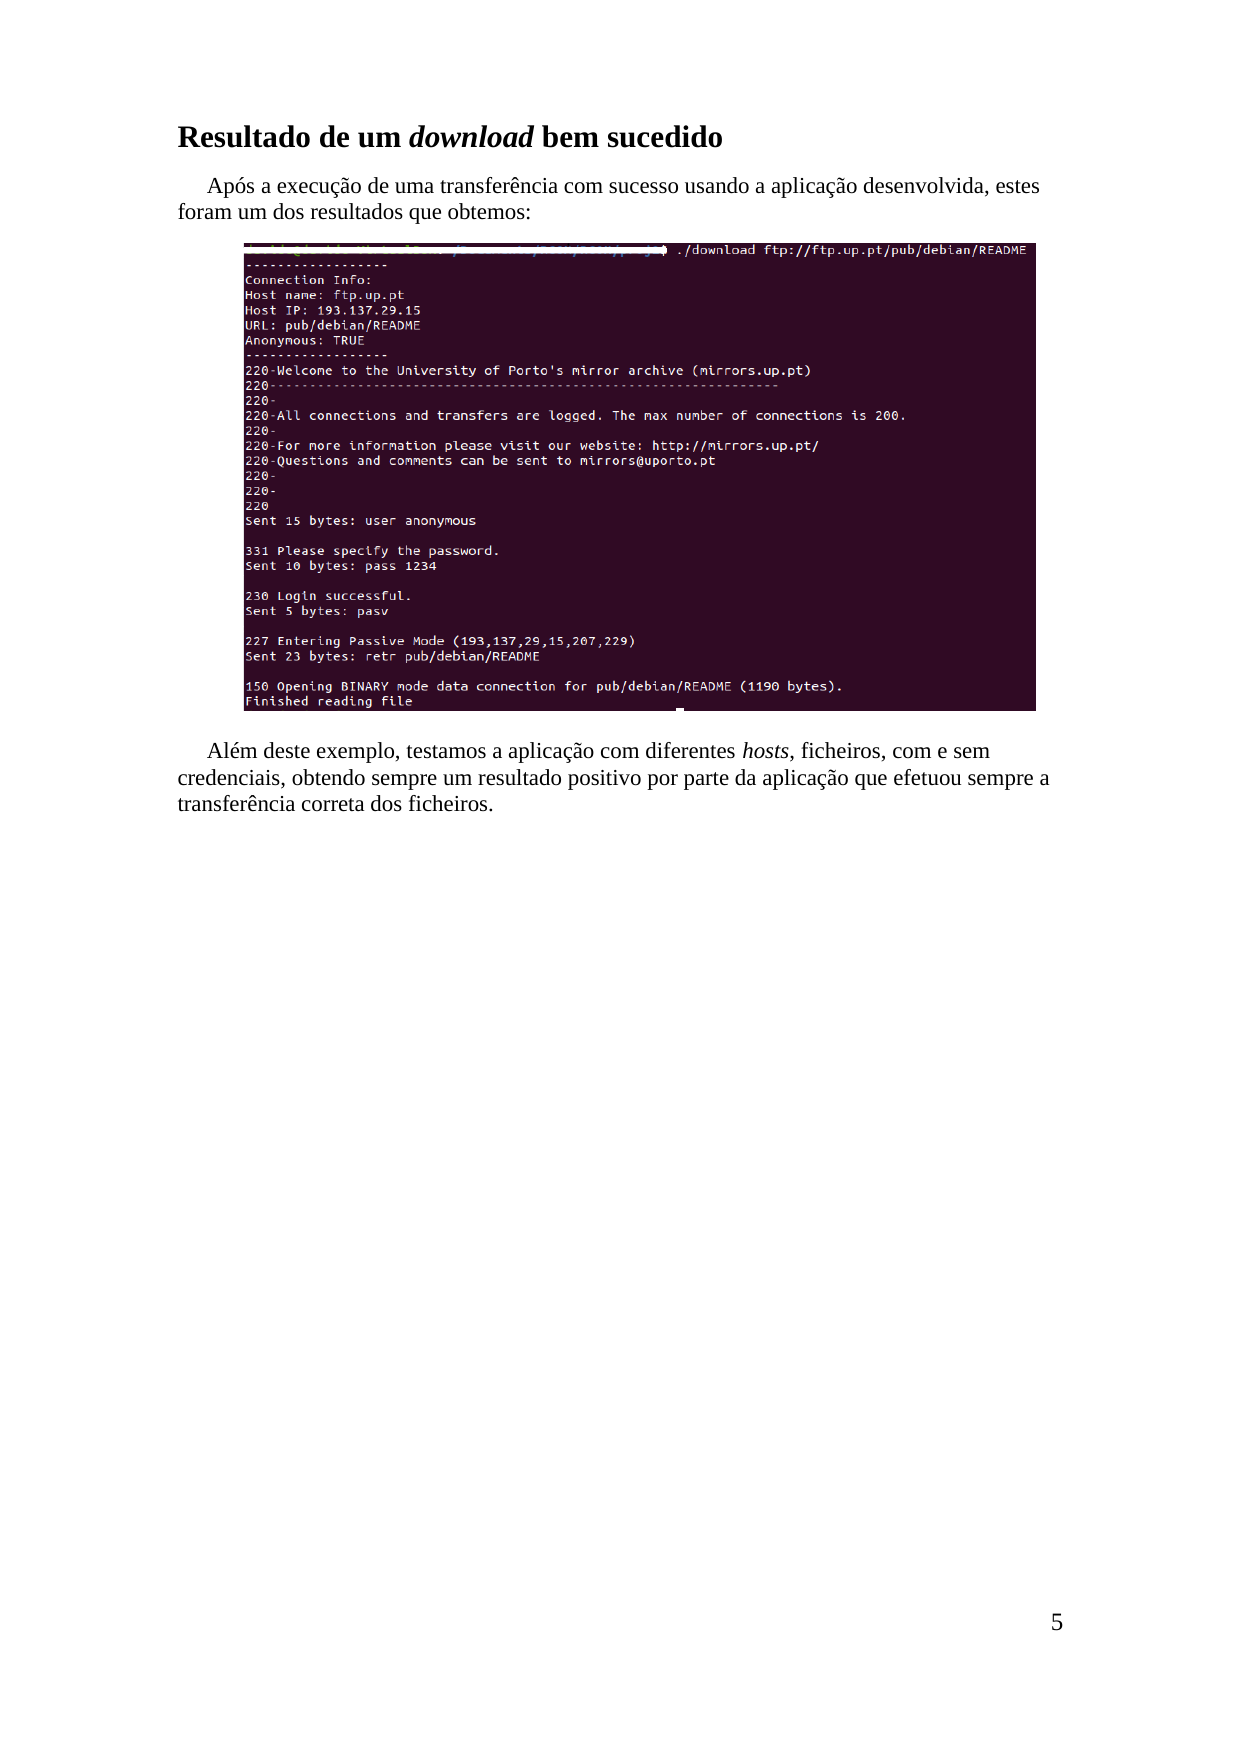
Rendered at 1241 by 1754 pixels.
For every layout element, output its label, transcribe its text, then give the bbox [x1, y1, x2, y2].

text Além deste exemplo, testamos a aplicação com diferentes hosts, ficheiros, com e sem credenciais, obtendo sempre um resultado positivo por parte da aplicação que efetuou sempre a transferência correta dos ficheiros. [177, 737, 1063, 816]
text Resultado de um download bem sucedido [177, 118, 1063, 154]
picture [243, 243, 1036, 711]
text Após a execução de uma transferência com sucesso usando a aplicação desenvolvida, estes foram um dos resultados que obtemos: [177, 172, 1063, 225]
